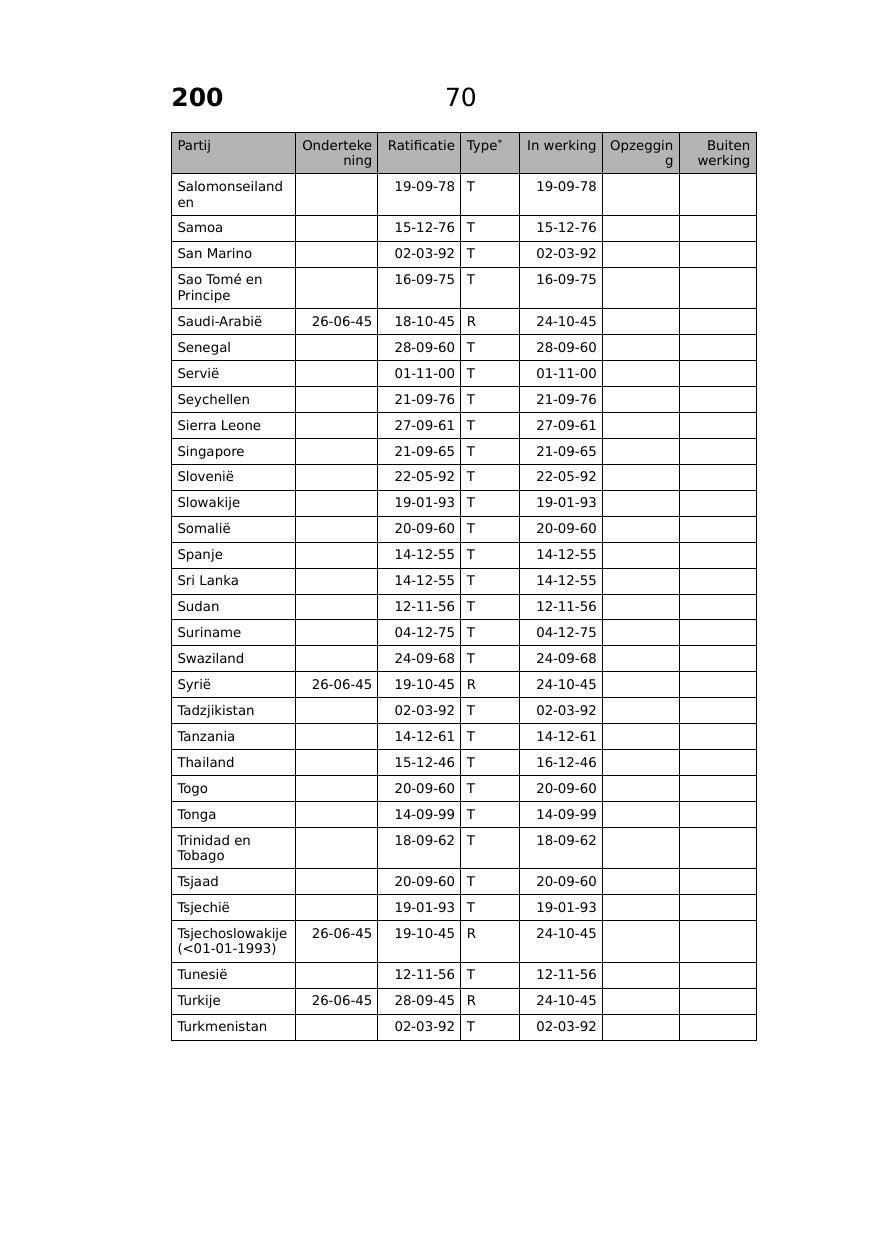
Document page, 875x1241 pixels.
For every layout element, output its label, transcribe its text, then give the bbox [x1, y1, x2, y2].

table_cell [603, 724, 679, 749]
table_cell 12-11-56 [378, 595, 460, 619]
table_cell [603, 242, 679, 267]
table_cell T [461, 268, 519, 308]
table_cell [603, 517, 679, 542]
table_cell 01-11-00 [520, 361, 602, 386]
table_cell [603, 595, 679, 619]
table_cell [680, 439, 756, 464]
table_cell 14-12-61 [378, 724, 460, 749]
table_cell [603, 963, 679, 988]
table_cell [603, 802, 679, 827]
table_header Partij [172, 133, 295, 173]
table_cell [603, 989, 679, 1013]
table_cell 15-12-46 [378, 750, 460, 775]
table_cell 20-09-60 [520, 869, 602, 894]
table_cell 28-09-60 [520, 335, 602, 360]
table_cell T [461, 517, 519, 542]
table_cell [296, 335, 377, 360]
table_cell [680, 802, 756, 827]
table_cell [680, 216, 756, 241]
table_cell [296, 895, 377, 920]
table_cell [680, 465, 756, 490]
table_cell Seychellen [172, 387, 295, 412]
table_cell [680, 387, 756, 412]
table_header Buiten werking [680, 133, 756, 173]
table_cell [603, 869, 679, 894]
table_cell Thailand [172, 750, 295, 775]
table_cell 20-09-60 [520, 776, 602, 801]
table_cell [603, 1015, 679, 1039]
table_cell [296, 465, 377, 490]
table_cell 02-03-92 [520, 698, 602, 723]
table_cell [680, 963, 756, 988]
table_cell [296, 216, 377, 241]
table_cell [296, 242, 377, 267]
table_cell [603, 361, 679, 386]
table_cell [296, 268, 377, 308]
table_cell Syrië [172, 672, 295, 697]
table_cell 19-01-93 [520, 491, 602, 516]
table_cell 04-12-75 [520, 620, 602, 645]
table_cell [603, 895, 679, 920]
table_cell 26-06-45 [296, 672, 377, 697]
table_cell [296, 491, 377, 516]
table_cell [680, 895, 756, 920]
table_cell Trinidad en Tobago [172, 828, 295, 868]
table_cell 18-09-62 [378, 828, 460, 868]
table_cell 14-12-55 [520, 543, 602, 567]
table_cell T [461, 569, 519, 593]
table_cell [603, 569, 679, 593]
table_header Type* [461, 133, 519, 173]
table_cell Spanje [172, 543, 295, 567]
table_cell [680, 989, 756, 1013]
table_cell [680, 828, 756, 868]
table_cell Tsjechië [172, 895, 295, 920]
table_cell [603, 543, 679, 567]
table_cell [296, 750, 377, 775]
table_cell T [461, 698, 519, 723]
table_cell 20-09-60 [378, 517, 460, 542]
table_cell T [461, 413, 519, 438]
table_cell 20-09-60 [520, 517, 602, 542]
table_cell [296, 620, 377, 645]
table_cell [603, 216, 679, 241]
table_cell T [461, 828, 519, 868]
table_cell T [461, 620, 519, 645]
table_cell Swaziland [172, 646, 295, 671]
table_cell [296, 569, 377, 593]
table_cell 19-10-45 [378, 921, 460, 962]
table_cell [680, 242, 756, 267]
table_cell T [461, 491, 519, 516]
table_cell 12-11-56 [520, 963, 602, 988]
table_cell Turkije [172, 989, 295, 1013]
table_cell [680, 921, 756, 962]
table_cell 24-10-45 [520, 672, 602, 697]
table_cell R [461, 989, 519, 1013]
table_cell T [461, 869, 519, 894]
table_cell T [461, 242, 519, 267]
table_cell Togo [172, 776, 295, 801]
table_cell 20-09-60 [378, 776, 460, 801]
table_cell [603, 268, 679, 308]
table_cell Tanzania [172, 724, 295, 749]
table_cell [296, 963, 377, 988]
table_cell 26-06-45 [296, 309, 377, 334]
table_cell [680, 413, 756, 438]
table_cell Tunesië [172, 963, 295, 988]
table_cell 21-09-65 [520, 439, 602, 464]
table_cell Slowakije [172, 491, 295, 516]
table_cell [296, 776, 377, 801]
table_cell [680, 595, 756, 619]
table_cell R [461, 672, 519, 697]
table_cell 16-09-75 [378, 268, 460, 308]
table_cell Sierra Leone [172, 413, 295, 438]
table_cell 14-09-99 [378, 802, 460, 827]
table_cell [603, 646, 679, 671]
table_cell [680, 268, 756, 308]
table_cell 24-09-68 [520, 646, 602, 671]
table_cell T [461, 963, 519, 988]
table_cell 15-12-76 [520, 216, 602, 241]
table_cell [680, 491, 756, 516]
table_cell T [461, 439, 519, 464]
table_cell San Marino [172, 242, 295, 267]
table_cell [296, 828, 377, 868]
table_cell [603, 465, 679, 490]
table_cell 14-09-99 [520, 802, 602, 827]
table_cell T [461, 216, 519, 241]
table_cell 02-03-92 [378, 1015, 460, 1039]
table_cell [603, 335, 679, 360]
table_cell T [461, 776, 519, 801]
table_cell [680, 335, 756, 360]
table_cell Saudi-Arabië [172, 309, 295, 334]
table_cell [296, 174, 377, 215]
table_cell T [461, 724, 519, 749]
table_cell 24-09-68 [378, 646, 460, 671]
table_cell 15-12-76 [378, 216, 460, 241]
table_cell [603, 413, 679, 438]
table_cell [603, 698, 679, 723]
table_cell [603, 309, 679, 334]
table_cell [680, 620, 756, 645]
table_cell Slovenië [172, 465, 295, 490]
table_cell 16-12-46 [520, 750, 602, 775]
table_cell 22-05-92 [520, 465, 602, 490]
table_cell 27-09-61 [520, 413, 602, 438]
table_cell Singapore [172, 439, 295, 464]
table_cell [296, 646, 377, 671]
table_header Opzegging [603, 133, 679, 173]
table_cell 20-09-60 [378, 869, 460, 894]
table_cell 28-09-45 [378, 989, 460, 1013]
table_cell [680, 309, 756, 334]
table_cell Salomonseilanden [172, 174, 295, 215]
table_cell [680, 1015, 756, 1039]
table_cell Tsjaad [172, 869, 295, 894]
table_cell 12-11-56 [378, 963, 460, 988]
table_header Ondertekening [296, 133, 377, 173]
table_cell 02-03-92 [520, 242, 602, 267]
table_cell T [461, 595, 519, 619]
table_cell Tsjechoslowakije (<01-01-1993) [172, 921, 295, 962]
table_cell 19-01-93 [378, 491, 460, 516]
table_cell T [461, 646, 519, 671]
table_cell T [461, 543, 519, 567]
table_cell Samoa [172, 216, 295, 241]
table_cell [296, 595, 377, 619]
table_cell Sudan [172, 595, 295, 619]
table_cell [680, 569, 756, 593]
table_cell [296, 1015, 377, 1039]
table_cell 19-10-45 [378, 672, 460, 697]
table_cell 26-06-45 [296, 921, 377, 962]
table_cell [603, 620, 679, 645]
table_cell 14-12-55 [378, 569, 460, 593]
table_header Ratificatie [378, 133, 460, 173]
table_cell 02-03-92 [378, 698, 460, 723]
table_cell Senegal [172, 335, 295, 360]
table_cell T [461, 174, 519, 215]
table_cell T [461, 895, 519, 920]
table_cell [296, 543, 377, 567]
table_cell [296, 517, 377, 542]
table_cell Sri Lanka [172, 569, 295, 593]
table_cell 28-09-60 [378, 335, 460, 360]
table_cell 02-03-92 [520, 1015, 602, 1039]
table_cell 16-09-75 [520, 268, 602, 308]
table_cell R [461, 921, 519, 962]
table_cell Turkmenistan [172, 1015, 295, 1039]
table_cell Somalië [172, 517, 295, 542]
table_cell T [461, 465, 519, 490]
table_cell 24-10-45 [520, 921, 602, 962]
table_cell T [461, 1015, 519, 1039]
table_cell Sao Tomé en Principe [172, 268, 295, 308]
table_cell Tadzjikistan [172, 698, 295, 723]
table_cell Tonga [172, 802, 295, 827]
table_cell [680, 869, 756, 894]
table_cell [296, 439, 377, 464]
table_cell [603, 921, 679, 962]
table_cell 26-06-45 [296, 989, 377, 1013]
table_cell [296, 361, 377, 386]
table_cell [680, 776, 756, 801]
table_cell [603, 776, 679, 801]
table_cell 24-10-45 [520, 309, 602, 334]
table_cell [603, 387, 679, 412]
table_cell 14-12-55 [378, 543, 460, 567]
table_cell 27-09-61 [378, 413, 460, 438]
table_cell [680, 750, 756, 775]
table_cell [680, 361, 756, 386]
table_cell Servië [172, 361, 295, 386]
table_cell T [461, 387, 519, 412]
table_cell T [461, 802, 519, 827]
table_cell 19-09-78 [520, 174, 602, 215]
table_cell 21-09-65 [378, 439, 460, 464]
table_cell 04-12-75 [378, 620, 460, 645]
table_cell [603, 672, 679, 697]
table_cell [603, 491, 679, 516]
table_cell 21-09-76 [520, 387, 602, 412]
table_cell 22-05-92 [378, 465, 460, 490]
table_cell 19-01-93 [520, 895, 602, 920]
table_cell 18-09-62 [520, 828, 602, 868]
table_cell R [461, 309, 519, 334]
table_cell [296, 724, 377, 749]
table_cell [603, 439, 679, 464]
table_cell 01-11-00 [378, 361, 460, 386]
table_cell T [461, 335, 519, 360]
table_cell [680, 174, 756, 215]
table_cell [680, 724, 756, 749]
table_cell 19-09-78 [378, 174, 460, 215]
table_cell 02-03-92 [378, 242, 460, 267]
table_cell 21-09-76 [378, 387, 460, 412]
table_cell 14-12-61 [520, 724, 602, 749]
table_cell T [461, 361, 519, 386]
table_cell 18-10-45 [378, 309, 460, 334]
table_cell [296, 387, 377, 412]
table_header In werking [520, 133, 602, 173]
table_cell [296, 869, 377, 894]
table_cell [603, 174, 679, 215]
table_cell [296, 413, 377, 438]
table_cell 19-01-93 [378, 895, 460, 920]
table_cell [603, 750, 679, 775]
table_cell 24-10-45 [520, 989, 602, 1013]
table_cell [603, 828, 679, 868]
table_cell [296, 802, 377, 827]
table_cell [680, 517, 756, 542]
table_cell Suriname [172, 620, 295, 645]
table_cell [680, 672, 756, 697]
table_cell [296, 698, 377, 723]
table_cell 14-12-55 [520, 569, 602, 593]
table_cell [680, 646, 756, 671]
table_cell 12-11-56 [520, 595, 602, 619]
table_cell T [461, 750, 519, 775]
table_cell [680, 698, 756, 723]
table_cell [680, 543, 756, 567]
